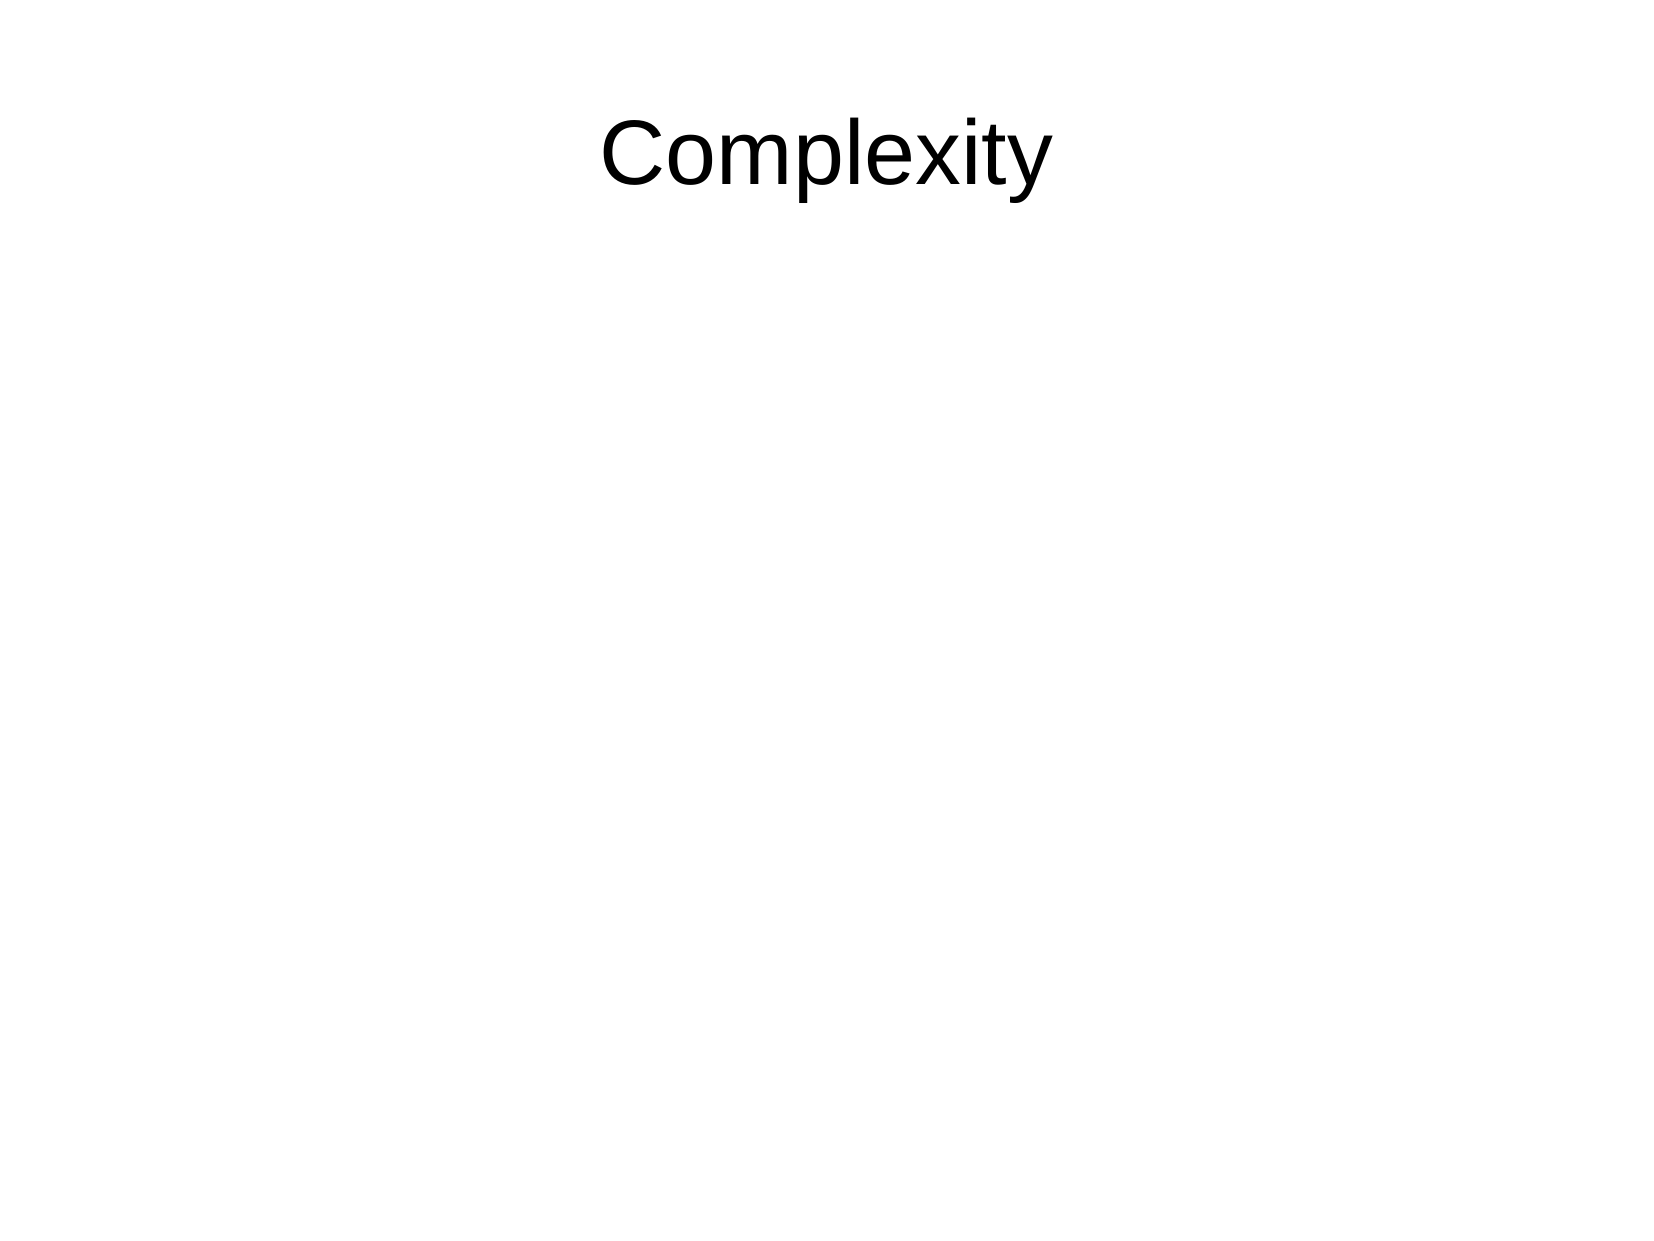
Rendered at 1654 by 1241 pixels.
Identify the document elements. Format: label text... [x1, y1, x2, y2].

title Complexity [82, 49, 1571, 257]
